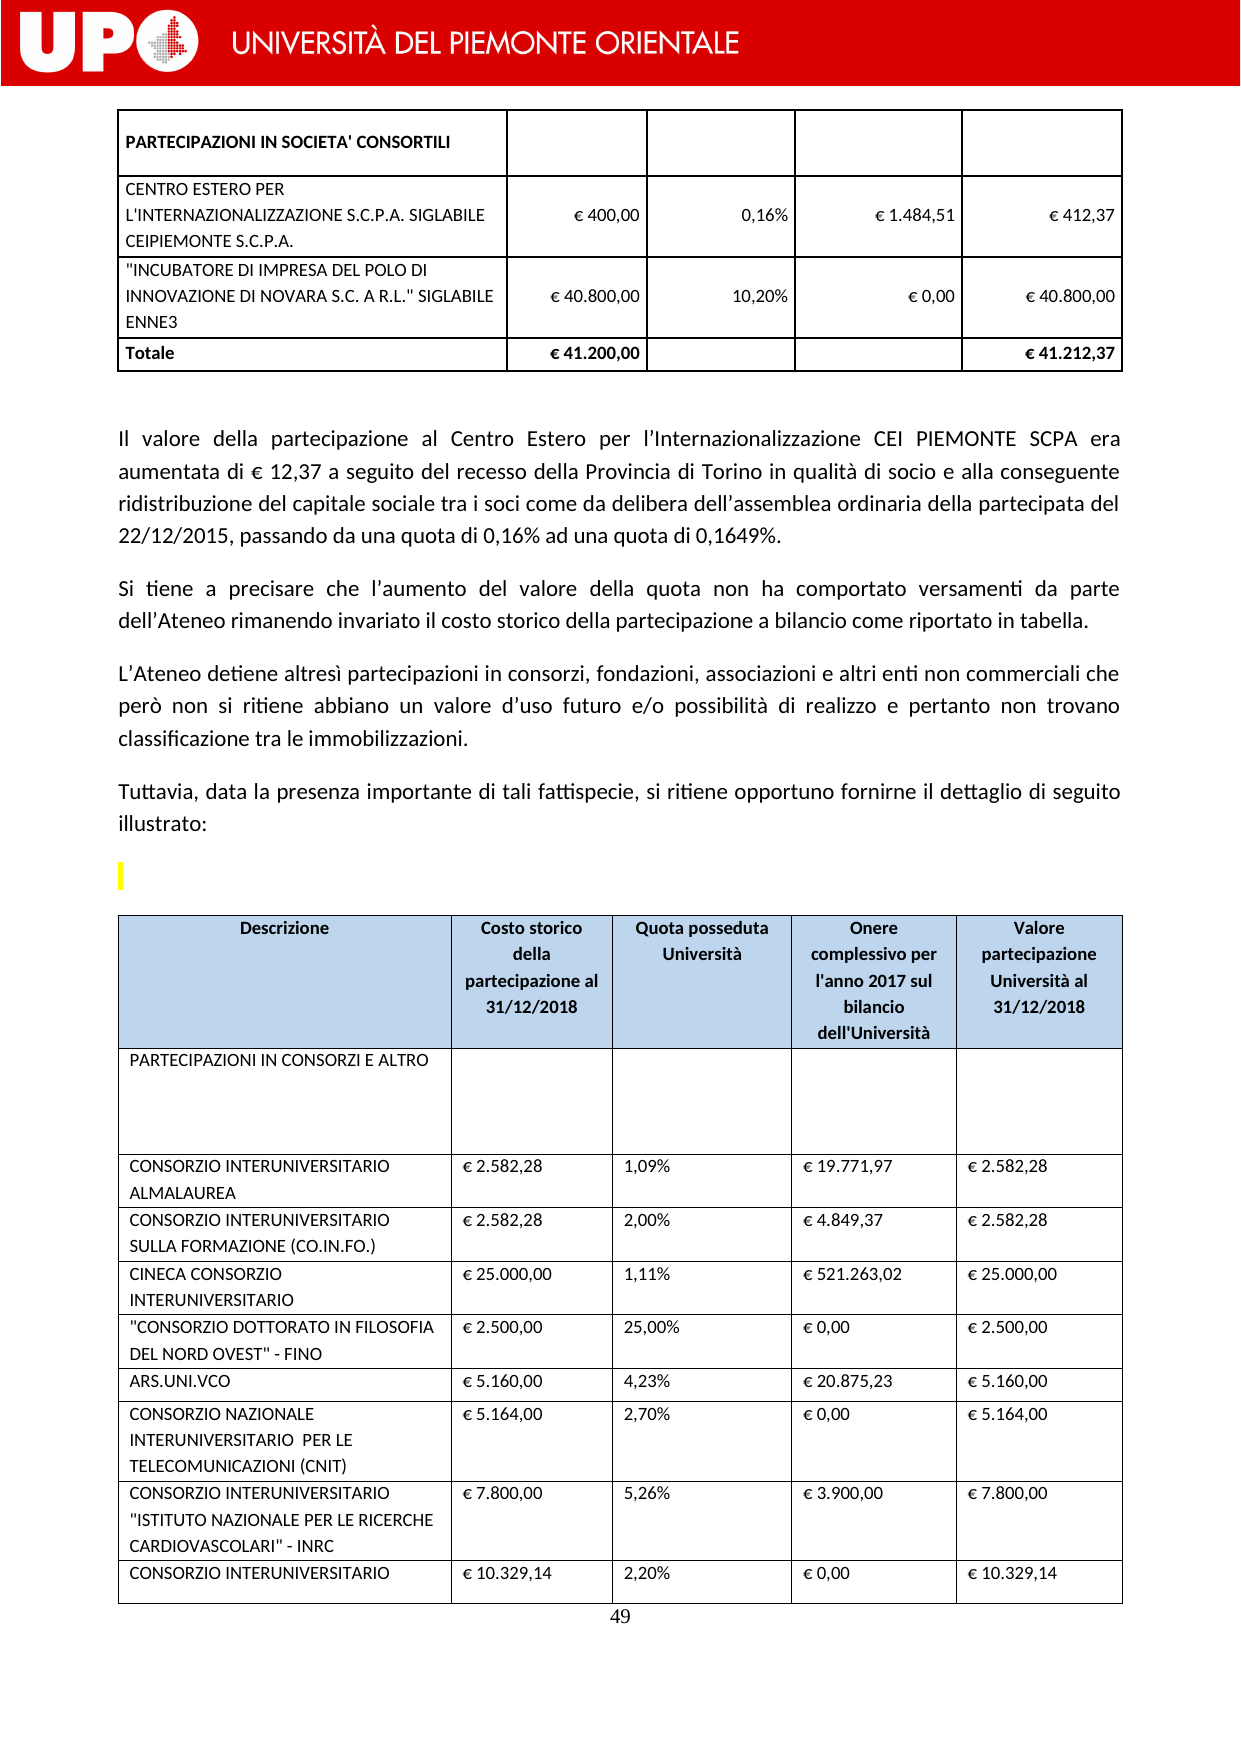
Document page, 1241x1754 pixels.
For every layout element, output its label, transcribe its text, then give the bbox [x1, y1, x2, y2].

table_cell 1,09% [613, 1155, 791, 1207]
text Tuttavia, data la presenza importante di tali fattispecie, si ritiene opportuno fornirne il dettaglio di seguito illustrato: [118, 777, 1122, 837]
table_cell € 25.000,00 [957, 1262, 1122, 1314]
table_cell € 0,00 [796, 258, 961, 337]
table_header Onere complessivo per l'anno 2017 sul bilancio dell'Università [792, 916, 956, 1048]
table_cell [508, 111, 646, 175]
table_cell € 20.875,23 [792, 1369, 956, 1401]
table_cell PARTECIPAZIONI IN SOCIETA' CONSORTILI [119, 111, 506, 175]
table_cell 10,20% [648, 258, 794, 337]
table_cell € 5.160,00 [957, 1369, 1122, 1401]
text Si tiene a precisare che l’aumento del valore della quota non ha comportato versamenti da parte dell’Ateneo rimanendo invariato il costo storico della partecipazione a bilancio come riportato in tabella. [118, 574, 1122, 634]
table_cell 1,11% [613, 1262, 791, 1314]
table_cell € 40.800,00 [508, 258, 646, 337]
table_cell CONSORZIO INTERUNIVERSITARIO SULLA FORMAZIONE (CO.IN.FO.) [119, 1208, 451, 1261]
table_cell CINECA CONSORZIO INTERUNIVERSITARIO [119, 1262, 451, 1314]
table_cell [957, 1049, 1122, 1154]
table_cell € 1.484,51 [796, 177, 961, 256]
table_cell € 5.164,00 [957, 1402, 1122, 1481]
table_cell [796, 111, 961, 175]
table_cell € 2.500,00 [452, 1315, 612, 1368]
table_cell € 0,00 [792, 1402, 956, 1481]
table_cell € 41.200,00 [508, 339, 646, 369]
table_cell CONSORZIO INTERUNIVERSITARIO ALMALAUREA [119, 1155, 451, 1207]
table_cell [648, 339, 794, 369]
table_cell € 521.263,02 [792, 1262, 956, 1314]
table_cell € 7.800,00 [452, 1482, 612, 1560]
table_cell € 5.160,00 [452, 1369, 612, 1401]
table_cell € 10.329,14 [452, 1561, 612, 1603]
table_cell CONSORZIO INTERUNIVERSITARIO [119, 1561, 451, 1603]
table_cell [648, 111, 794, 175]
table_cell € 2.582,28 [957, 1155, 1122, 1207]
table_cell 4,23% [613, 1369, 791, 1401]
text Il valore della partecipazione al Centro Estero per l’Internazionalizzazione CEI PIEMONTE SCPA era aumentata di € 12,37 a seguito del recesso della Provincia di Torino in qualità di socio e alla conseguente ridistribuzione del capitale sociale tra i soci come da delibera dell’assemblea ordinaria della partecipata del 22/12/2015, passando da una quota di 0,16% ad una quota di 0,1649%. [118, 424, 1122, 549]
table_cell € 10.329,14 [957, 1561, 1122, 1603]
table_cell 2,70% [613, 1402, 791, 1481]
table_cell "CONSORZIO DOTTORATO IN FILOSOFIA DEL NORD OVEST" - FINO [119, 1315, 451, 1368]
table_cell € 2.582,28 [957, 1208, 1122, 1261]
table_cell € 3.900,00 [792, 1482, 956, 1560]
table_cell PARTECIPAZIONI IN CONSORZI E ALTRO [119, 1049, 451, 1154]
table_cell "INCUBATORE DI IMPRESA DEL POLO DI INNOVAZIONE DI NOVARA S.C. A R.L." SIGLABILE ENNE3 [119, 258, 506, 337]
table_cell € 2.582,28 [452, 1155, 612, 1207]
table_cell € 25.000,00 [452, 1262, 612, 1314]
table_cell 5,26% [613, 1482, 791, 1560]
table_cell € 412,37 [963, 177, 1121, 256]
table_header Descrizione [119, 916, 451, 1048]
table_cell 2,20% [613, 1561, 791, 1603]
table_cell [796, 339, 961, 369]
table_cell € 5.164,00 [452, 1402, 612, 1481]
table_header Quota posseduta Università [613, 916, 791, 1048]
table_cell € 40.800,00 [963, 258, 1121, 337]
table_cell ARS.UNI.VCO [119, 1369, 451, 1401]
table_cell € 2.500,00 [957, 1315, 1122, 1368]
table_cell 2,00% [613, 1208, 791, 1261]
table_cell 25,00% [613, 1315, 791, 1368]
table_cell Totale [119, 339, 506, 369]
table_cell € 2.582,28 [452, 1208, 612, 1261]
table_cell CONSORZIO INTERUNIVERSITARIO "ISTITUTO NAZIONALE PER LE RICERCHE CARDIOVASCOLARI" - INRC [119, 1482, 451, 1560]
table_cell [792, 1049, 956, 1154]
table_cell € 4.849,37 [792, 1208, 956, 1261]
table_cell € 400,00 [508, 177, 646, 256]
table_cell € 0,00 [792, 1315, 956, 1368]
table_cell € 0,00 [792, 1561, 956, 1603]
table_cell € 7.800,00 [957, 1482, 1122, 1560]
table_cell 0,16% [648, 177, 794, 256]
table_header Costo storico della partecipazione al 31/12/2018 [452, 916, 612, 1048]
table_cell CENTRO ESTERO PER L'INTERNAZIONALIZZAZIONE S.C.P.A. SIGLABILE CEIPIEMONTE S.C.P.A. [119, 177, 506, 256]
table_cell [613, 1049, 791, 1154]
table_cell [452, 1049, 612, 1154]
table_cell [963, 111, 1121, 175]
table_header Valore partecipazione Università al 31/12/2018 [957, 916, 1122, 1048]
table_cell € 41.212,37 [963, 339, 1121, 369]
table_cell CONSORZIO NAZIONALE INTERUNIVERSITARIO PER LE TELECOMUNICAZIONI (CNIT) [119, 1402, 451, 1481]
table_cell € 19.771,97 [792, 1155, 956, 1207]
text L’Ateneo detiene altresì partecipazioni in consorzi, fondazioni, associazioni e altri enti non commerciali che però non si ritiene abbiano un valore d’uso futuro e/o possibilità di realizzo e pertanto non trovano classificazione tra le immobilizzazioni. [118, 659, 1122, 752]
